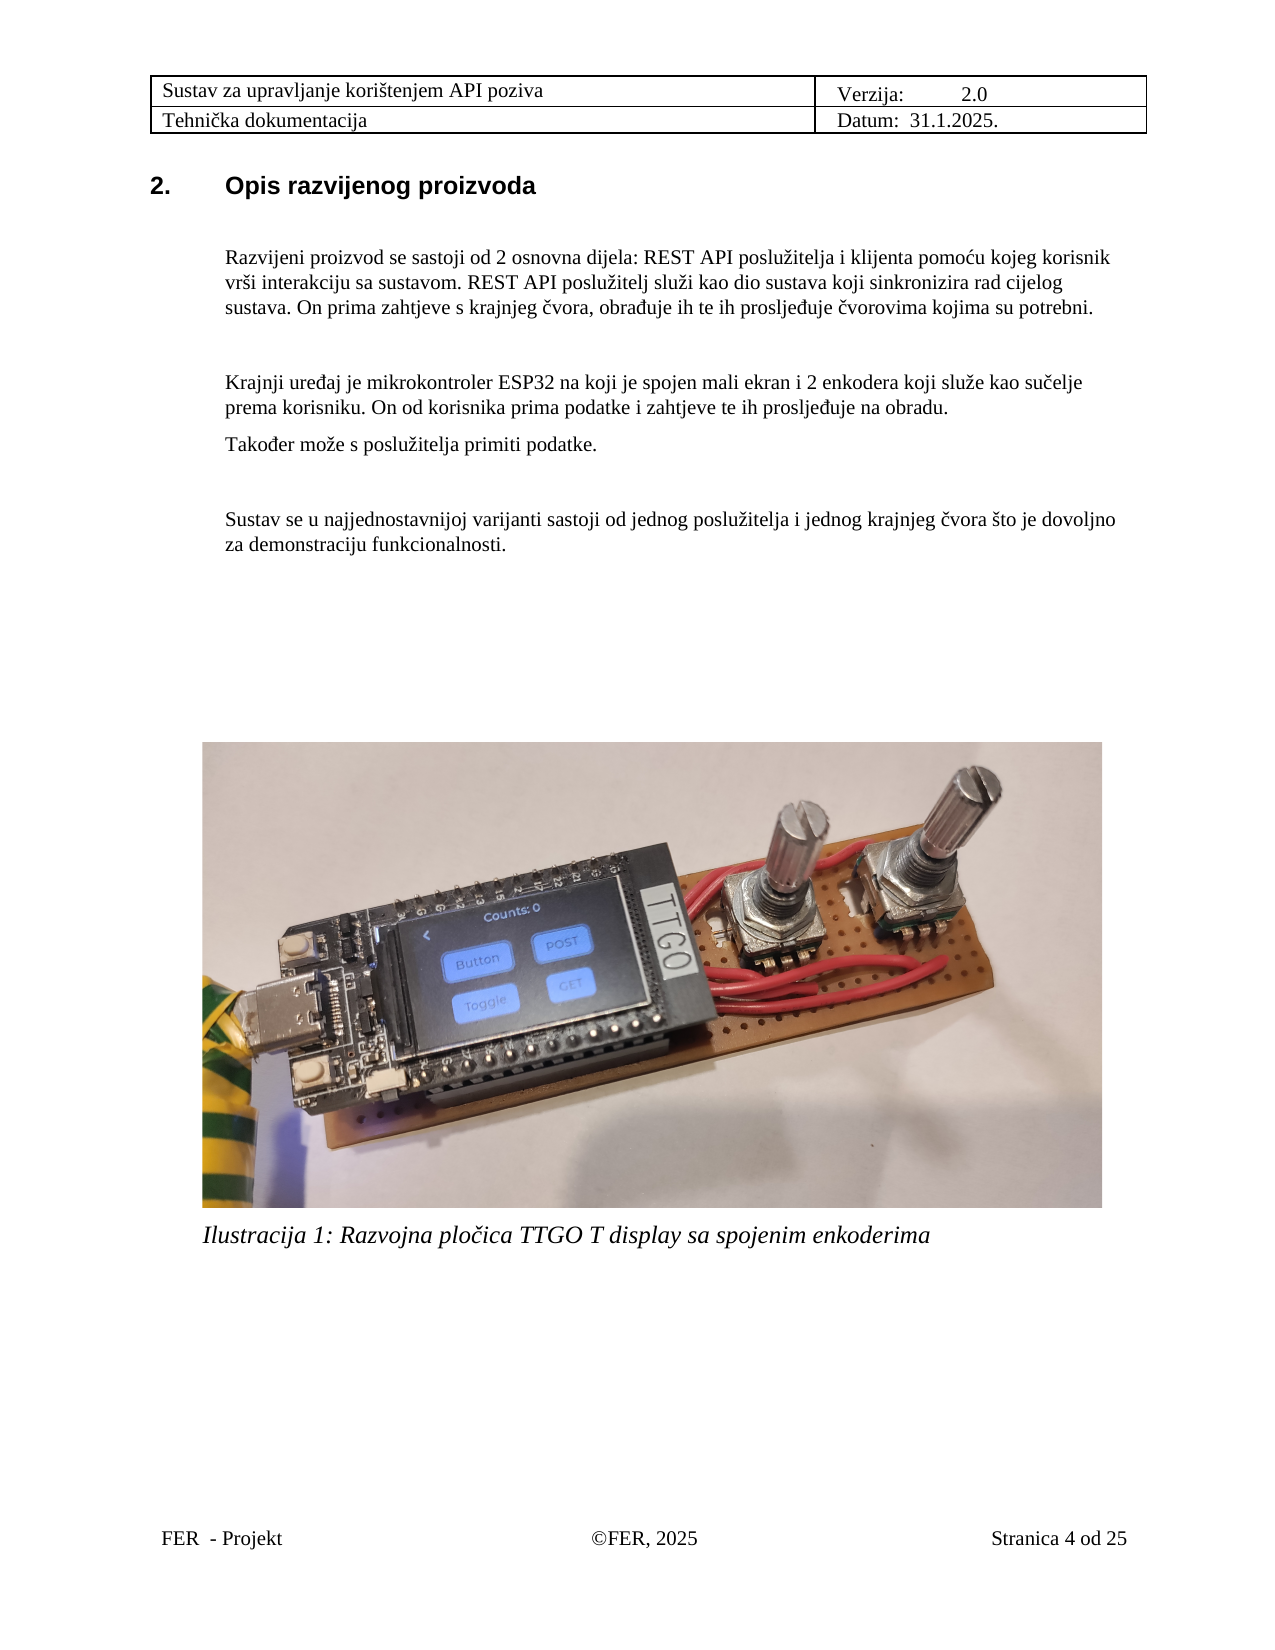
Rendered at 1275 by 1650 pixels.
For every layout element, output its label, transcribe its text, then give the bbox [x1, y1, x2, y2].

subtitle Opis razvijenog proizvoda [150, 171, 1125, 200]
picture [202, 742, 1103, 938]
text Krajnji uređaj je mikrokontroler ESP32 na koji je spojen mali ekran i 2 enkodera koji služe kao sučelje prema korisniku. On od korisnika prima podatke i zahtjeve te ih prosljeđuje na obradu. [225, 369, 1125, 419]
text [202, 730, 1102, 742]
text Sustav se u najjednostavnijoj varijanti sastoji od jednog poslužitelja i jednog krajnjeg čvora što je dovoljno za demonstraciju funkcionalnosti. [225, 506, 1125, 556]
text Razvijeni proizvod se sastoji od 2 osnovna dijela: REST API poslužitelja i klijenta pomoću kojeg korisnik vrši interakciju sa sustavom. REST API poslužitelj služi kao dio sustava koji sinkronizira rad cijelog sustava. On prima zahtjeve s krajnjeg čvora, obrađuje ih te ih prosljeđuje čvorovima kojima su potrebni. [225, 244, 1125, 319]
text Također može s poslužitelja primiti podatke. [225, 431, 1125, 456]
text Ilustracija 1: Razvojna pločica TTGO T display sa spojenim enkoderima [202, 938, 1102, 1248]
